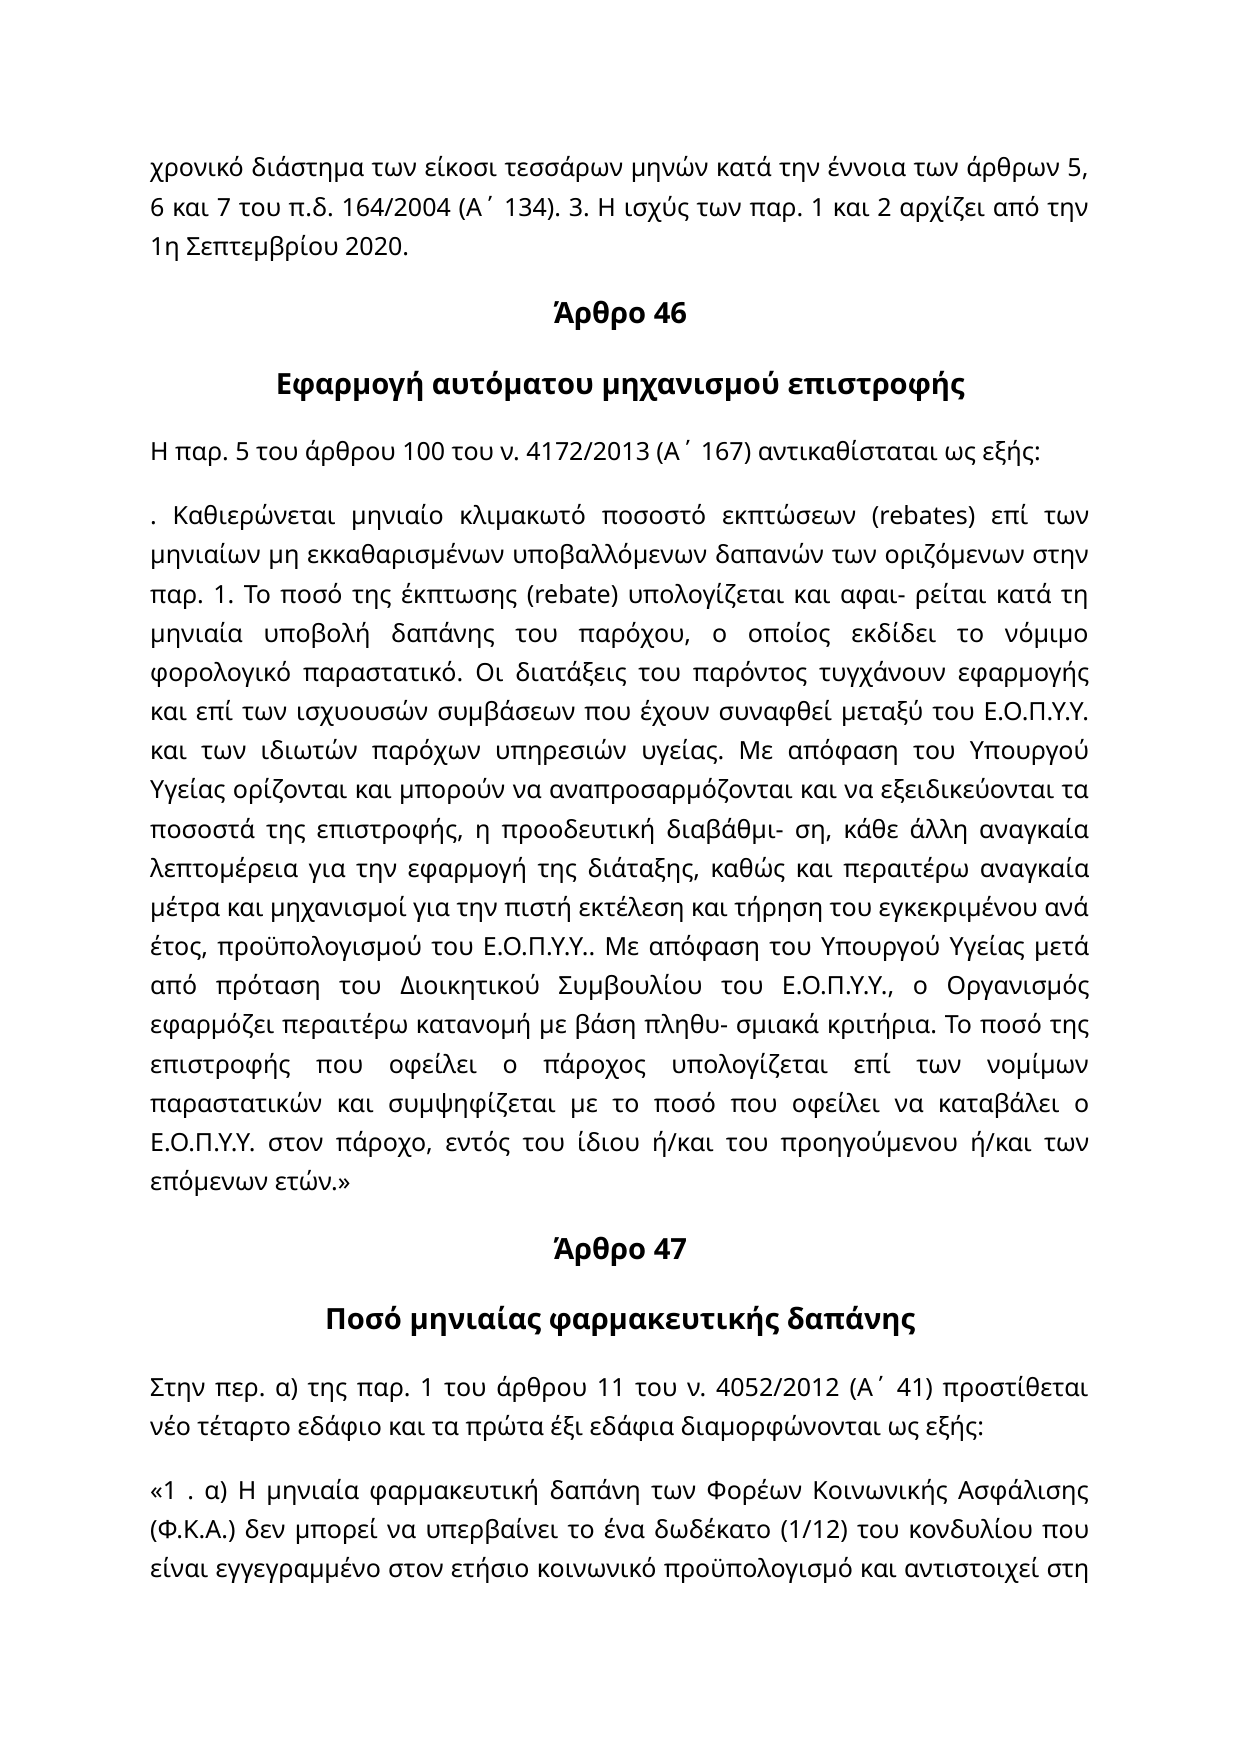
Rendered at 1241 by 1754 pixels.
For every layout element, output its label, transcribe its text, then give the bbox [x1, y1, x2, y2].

subtitle Άρθρο 47 [150, 1228, 1090, 1268]
text Η παρ. 5 του άρθρου 100 του ν. 4172/2013 (Α΄ 167) αντικαθίσταται ως εξής: [150, 434, 1090, 468]
text Στην περ. α) της παρ. 1 του άρθρου 11 του ν. 4052/2012 (Α΄ 41) προστίθεται νέο τέταρτο εδάφιο και τα πρώτα έξι εδάφια διαμορφώνονται ως εξής: [150, 1369, 1090, 1442]
text «1 . α) Η μηνιαία φαρμακευτική δαπάνη των Φορέων Κοινωνικής Ασφάλισης (Φ.Κ.Α.) δεν μπορεί να υπερβαίνει το ένα δωδέκατο (1/12) του κονδυλίου που είναι εγγεγραμμένο στον ετήσιο κοινωνικό προϋπολογισμό και αντιστοιχεί στη [150, 1472, 1090, 1585]
subtitle Εφαρμογή αυτόματου μηχανισμού επιστροφής [150, 363, 1090, 403]
subtitle Άρθρο 46 [150, 292, 1090, 332]
text . Καθιερώνεται μηνιαίο κλιμακωτό ποσοστό εκπτώσεων (rebates) επί των μηνιαίων μη εκκαθαρισμένων υποβαλλόμενων δαπανών των οριζόμενων στην παρ. 1. Το ποσό της έκπτωσης (rebate) υπολογίζεται και αφαι- ρείται κατά τη μηνιαία υποβολή δαπάνης του παρόχου, ο οποίος εκδίδει το νόμιμο φορολογικό παραστατικό. Οι διατάξεις του παρόντος τυγχάνουν εφαρμογής και επί των ισχυουσών συμβάσεων που έχουν συναφθεί μεταξύ του Ε.Ο.Π.Υ.Υ. και των ιδιωτών παρόχων υπηρεσιών υγείας. Με απόφαση του Υπουργού Υγείας ορίζονται και μπορούν να αναπροσαρμόζονται και να εξειδικεύονται τα ποσοστά της επιστροφής, η προοδευτική διαβάθμι- ση, κάθε άλλη αναγκαία λεπτομέρεια για την εφαρμογή της διάταξης, καθώς και περαιτέρω αναγκαία μέτρα και μηχανισμοί για την πιστή εκτέλεση και τήρηση του εγκεκριμένου ανά έτος, προϋπολογισμού του Ε.Ο.Π.Υ.Υ.. Με απόφαση του Υπουργού Υγείας μετά από πρόταση του Διοικητικού Συμβουλίου του Ε.Ο.Π.Υ.Υ., ο Οργανισμός εφαρμόζει περαιτέρω κατανομή με βάση πληθυ- σμιακά κριτήρια. Το ποσό της επιστροφής που οφείλει ο πάροχος υπολογίζεται επί των νομίμων παραστατικών και συμψηφίζεται με το ποσό που οφείλει να καταβάλει ο Ε.Ο.Π.Υ.Υ. στον πάροχο, εντός του ίδιου ή/και του προηγούμενου ή/και των επόμενων ετών.» [150, 498, 1090, 1198]
text χρονικό διάστημα των είκοσι τεσσάρων μηνών κατά την έννοια των άρθρων 5, 6 και 7 του π.δ. 164/2004 (Α΄ 134). 3. Η ισχύς των παρ. 1 και 2 αρχίζει από την 1η Σεπτεμβρίου 2020. [150, 150, 1090, 262]
subtitle Ποσό μηνιαίας φαρμακευτικής δαπάνης [150, 1298, 1090, 1338]
